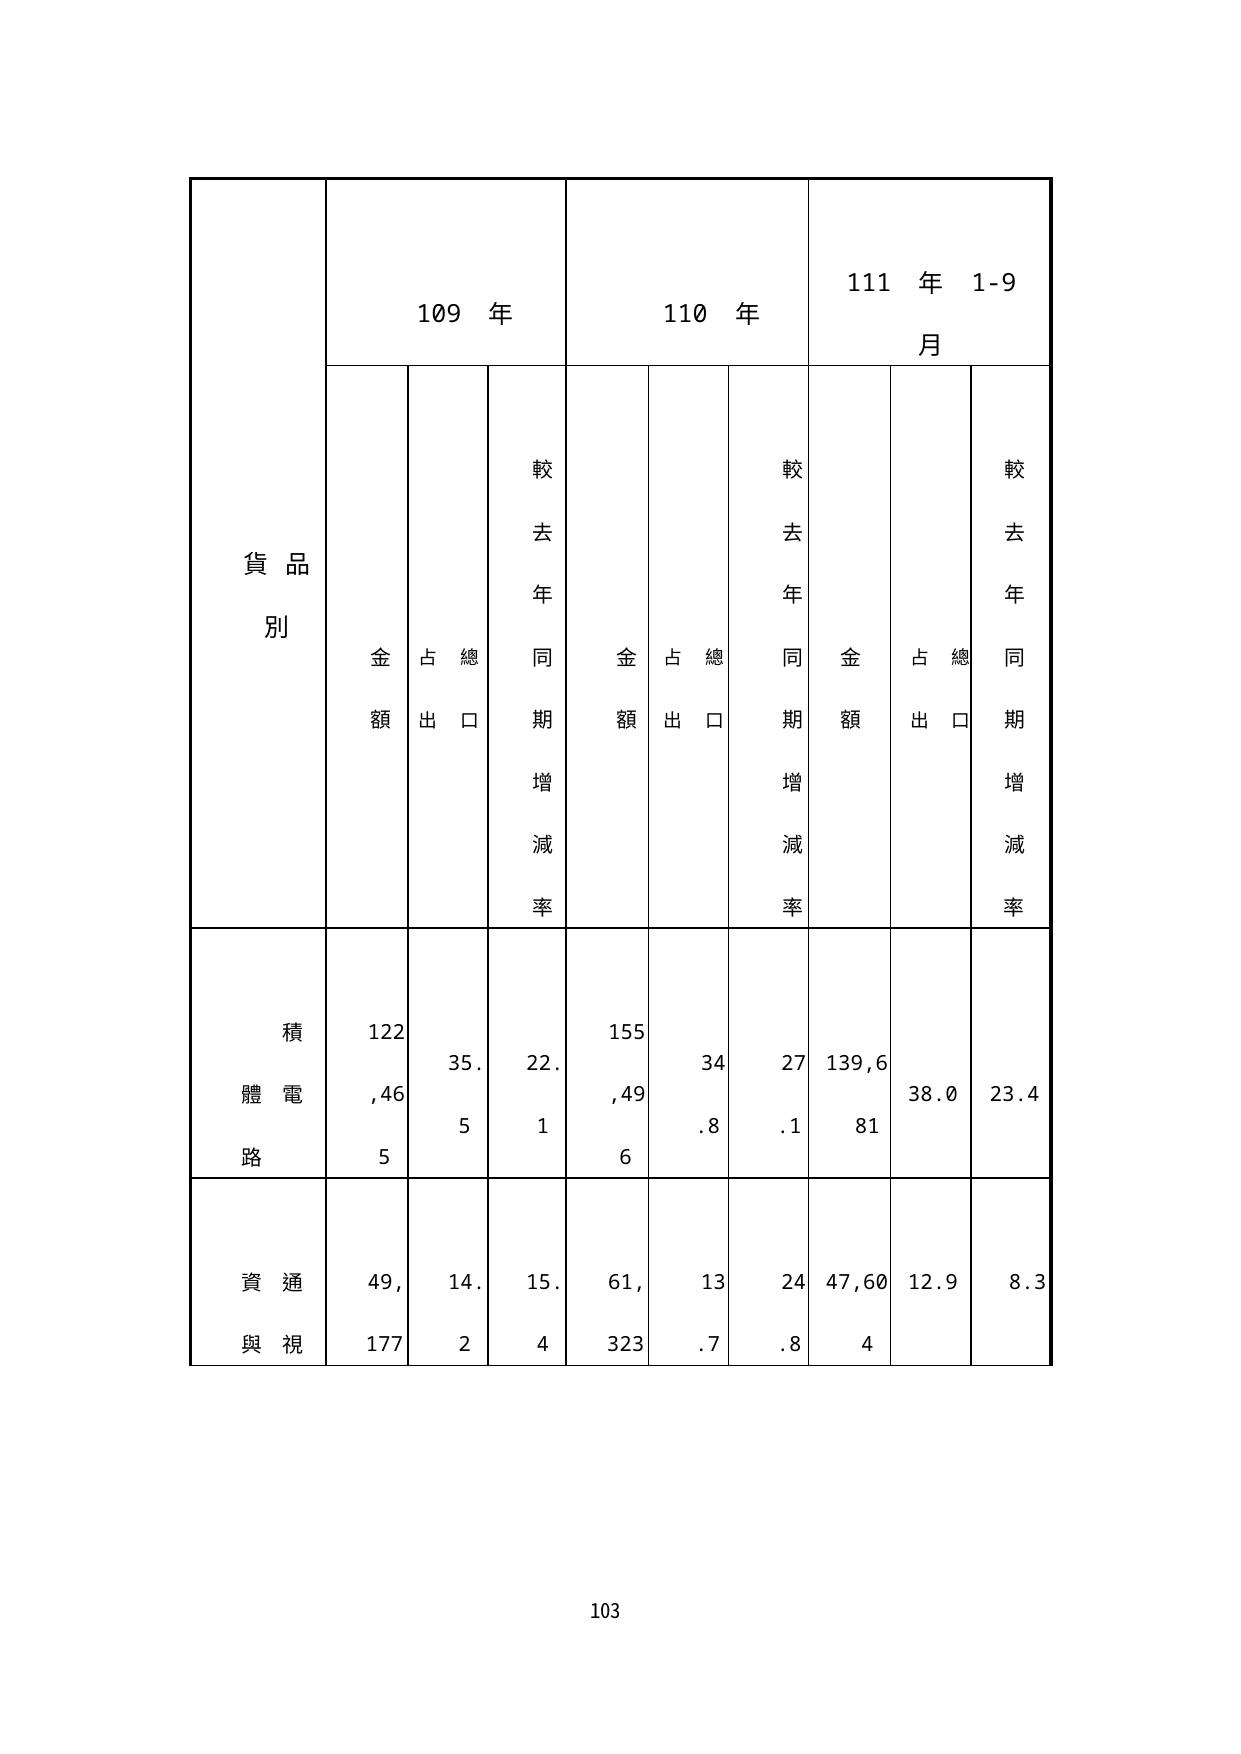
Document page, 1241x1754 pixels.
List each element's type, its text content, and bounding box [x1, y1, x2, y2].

table_header 貨品別 [192, 180, 325, 927]
table_cell 35.5 [409, 929, 487, 1177]
table_cell 139,681 [809, 929, 890, 1177]
table_cell 12.9 [891, 1179, 970, 1365]
table_cell 155,496 [567, 929, 648, 1177]
table_cell 22.1 [489, 929, 565, 1177]
table_cell 資通與視 [192, 1179, 325, 1365]
table_cell 122,465 [327, 929, 407, 1177]
table_cell 較去年同期增減率 [729, 366, 808, 927]
table_header 109年 [327, 180, 565, 365]
table_cell 38.0 [891, 929, 970, 1177]
table_cell 49,177 [327, 1179, 407, 1365]
table_cell 27.1 [729, 929, 808, 1177]
table_cell 8.3 [972, 1179, 1049, 1365]
table_header 111年1-9月 [809, 180, 1049, 365]
table_cell 23.4 [972, 929, 1049, 1177]
table_cell 金額 [327, 366, 407, 927]
table_cell 占總出口 [891, 366, 970, 927]
table_cell 15.4 [489, 1179, 565, 1365]
table_cell 占總出口 [649, 366, 728, 927]
table_cell 積體電路 [192, 929, 325, 1177]
table_cell 24.8 [729, 1179, 808, 1365]
table_cell 金額 [809, 366, 890, 927]
table_cell 14.2 [409, 1179, 487, 1365]
table_cell 較去年同期增減率 [972, 366, 1049, 927]
table_cell 47,604 [809, 1179, 890, 1365]
table_cell 34.8 [649, 929, 728, 1177]
table_cell 占總出口 [409, 366, 487, 927]
table_cell 較去年同期增減率 [489, 366, 565, 927]
table_cell 13.7 [649, 1179, 728, 1365]
table_cell 金額 [567, 366, 648, 927]
table_header 110年 [567, 180, 808, 365]
table_cell 61,323 [567, 1179, 648, 1365]
